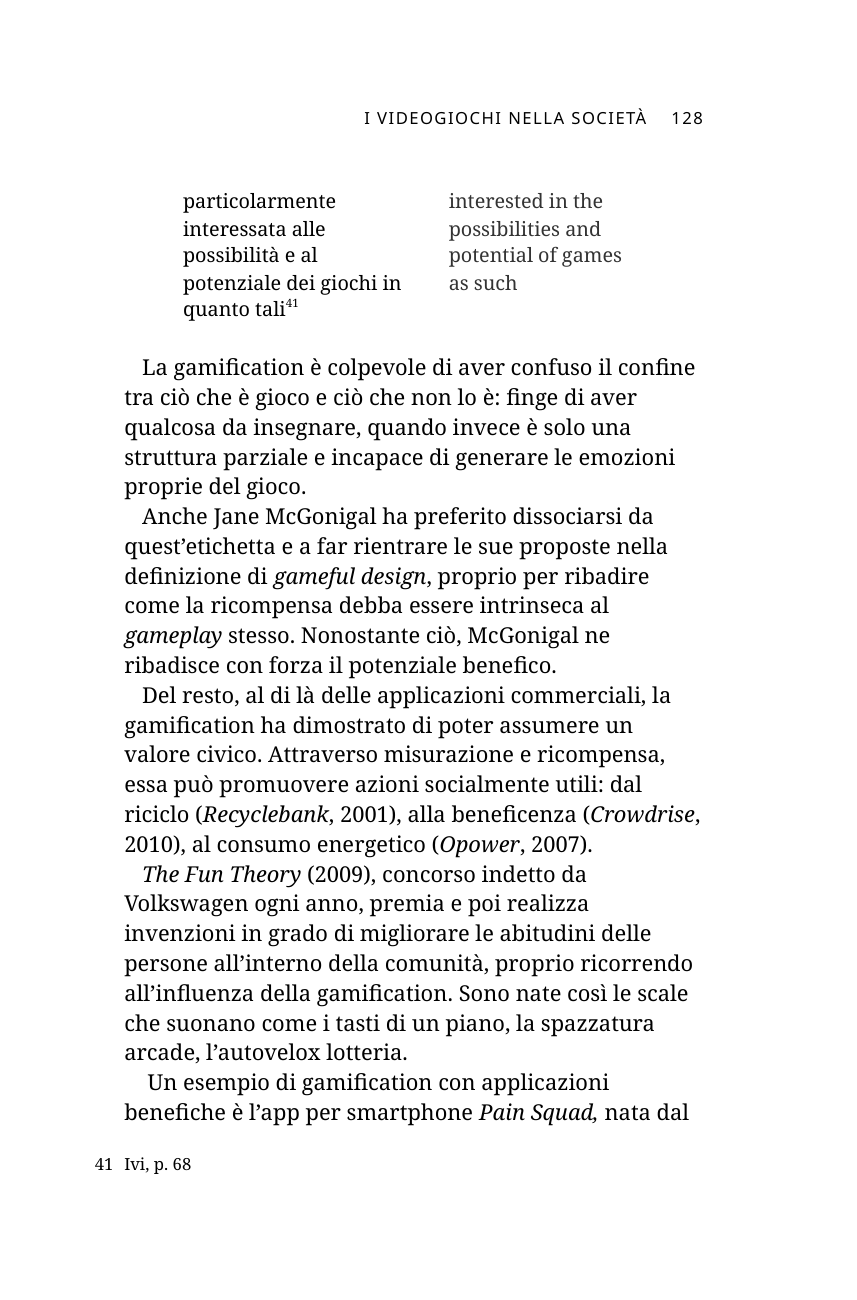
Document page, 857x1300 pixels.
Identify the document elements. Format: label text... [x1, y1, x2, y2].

text Anche Jane McGonigal ha preferito dissociarsi da quest’etichetta e a far rientrare le sue proposte nella definizione di gameful design, proprio per ribadire come la ricompensa debba essere intrinseca al gameplay stesso. Nonostante ciò, McGonigal ne ribadisce con forza il potenziale benefico. [124, 501, 703, 680]
table_header particolarmente interessata alle possibilità e al potenziale dei giochi in quanto tali [177, 159, 431, 352]
text Del resto, al di là delle applicazioni commerciali, la gamification ha dimostrato di poter assumere un valore civico. Attraverso misurazione e ricompensa, essa può promuovere azioni socialmente utili: dal riciclo (Recyclebank, 2001), alla beneficenza (Crowdrise, 2010), al consumo energetico (Opower, 2007). [124, 680, 703, 858]
text Un esempio di gamification con applicazioni benefiche è l’app per smartphone Pain Squad, nata dal [124, 1067, 703, 1127]
table_header interested in the possibilities and potential of games as such [431, 159, 649, 352]
text The Fun Theory (2009), concorso indetto da Volkswagen ogni anno, premia e poi realizza invenzioni in grado di migliorare le abitudini delle persone all’interno della comunità, proprio ricorrendo all’influenza della gamification. Sono nate così le scale che suonano come i tasti di un piano, la spazzatura arcade, l’autovelox lotteria. [124, 858, 703, 1067]
text La gamification è colpevole di aver confuso il confine tra ciò che è gioco e ciò che non lo è: finge di aver qualcosa da insegnare, quando invece è solo una struttura parziale e incapace di generare le emozioni proprie del gioco. [124, 352, 703, 501]
